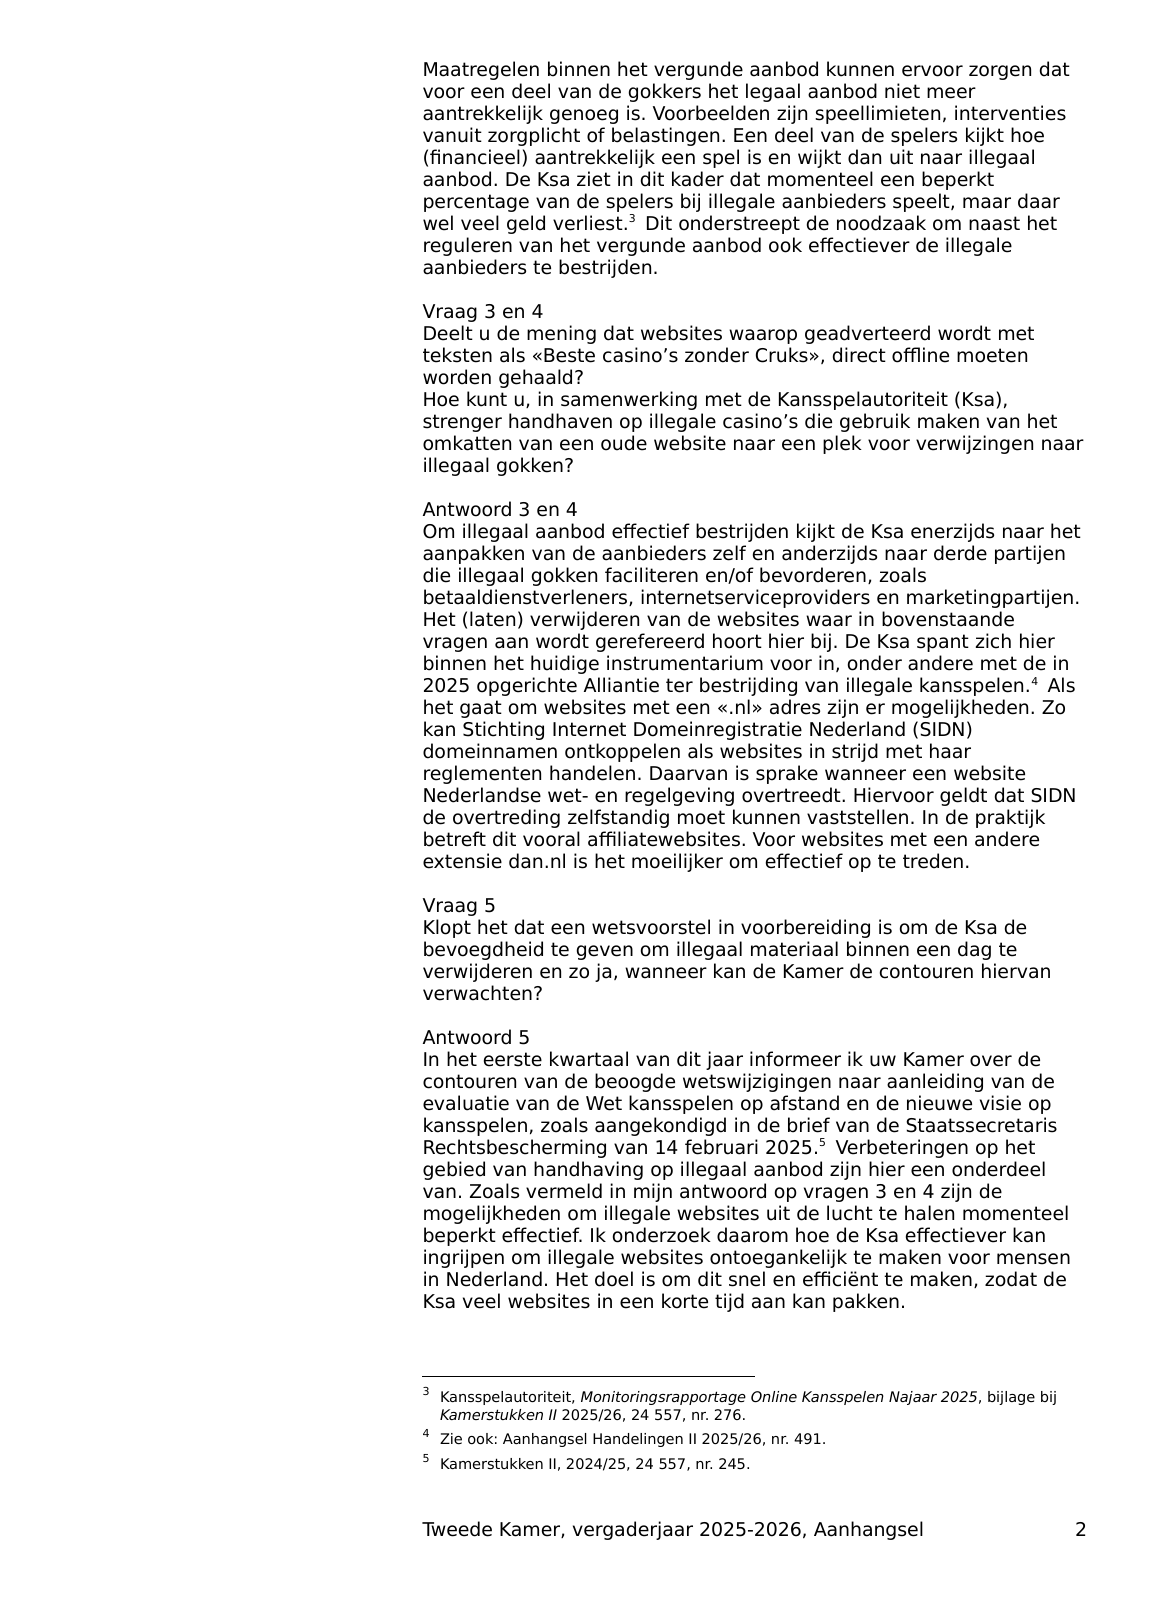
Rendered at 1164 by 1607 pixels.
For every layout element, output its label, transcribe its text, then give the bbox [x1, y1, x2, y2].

text Klopt het dat een wetsvoorstel in voorbereiding is om de Ksa de bevoegdheid te geven om illegaal materiaal binnen een dag te verwijderen en zo ja, wanneer kan de Kamer de contouren hiervan verwachten? [422, 917, 1087, 1005]
text Vraag 5 [422, 895, 1087, 917]
text Hoe kunt u, in samenwerking met de Kansspelautoriteit (Ksa), strenger handhaven op illegale casino’s die gebruik maken van het omkatten van een oude website naar een plek voor verwijzingen naar illegaal gokken? [422, 389, 1087, 477]
text Om illegaal aanbod effectief bestrijden kijkt de Ksa enerzijds naar het aanpakken van de aanbieders zelf en anderzijds naar derde partijen die illegaal gokken faciliteren en/of bevorderen, zoals betaaldienstverleners, internetserviceproviders en marketingpartijen. Het (laten) verwijderen van de websites waar in bovenstaande vragen aan wordt gerefereerd hoort hier bij. De Ksa spant zich hier binnen het huidige instrumentarium voor in, onder andere met de in 2025 opgerichte Alliantie ter bestrijding van illegale kansspelen. Als het gaat om websites met een «.nl» adres zijn er mogelijkheden. Zo kan Stichting Internet Domeinregistratie Nederland (SIDN) domeinnamen ontkoppelen als websites in strijd met haar reglementen handelen. Daarvan is sprake wanneer een website Nederlandse wet- en regelgeving overtreedt. Hiervoor geldt dat SIDN de overtreding zelfstandig moet kunnen vaststellen. In de praktijk betreft dit vooral affiliatewebsites. Voor websites met een andere extensie dan.nl is het moeilijker om effectief op te treden. [422, 521, 1087, 873]
text Deelt u de mening dat websites waarop geadverteerd wordt met teksten als «Beste casino’s zonder Cruks», direct offline moeten worden gehaald? [422, 323, 1087, 389]
text Kamerstukken II, 2024/25, 24 557, nr. 245. [422, 1452, 1087, 1474]
text Maatregelen binnen het vergunde aanbod kunnen ervoor zorgen dat voor een deel van de gokkers het legaal aanbod niet meer aantrekkelijk genoeg is. Voorbeelden zijn speellimieten, interventies vanuit zorgplicht of belastingen. Een deel van de spelers kijkt hoe (financieel) aantrekkelijk een spel is en wijkt dan uit naar illegaal aanbod. De Ksa ziet in dit kader dat momenteel een beperkt percentage van de spelers bij illegale aanbieders speelt, maar daar wel veel geld verliest. Dit onderstreept de noodzaak om naast het reguleren van het vergunde aanbod ook effectiever de illegale aanbieders te bestrijden. [422, 59, 1087, 279]
text Antwoord 5 [422, 1027, 1087, 1049]
text Zie ook: Aanhangsel Handelingen II 2025/26, nr. 491. [422, 1427, 1087, 1449]
text Vraag 3 en 4 [422, 301, 1087, 323]
text Kansspelautoriteit, Monitoringsrapportage Online Kansspelen Najaar 2025, bijlage bij Kamerstukken II 2025/26, 24 557, nr. 276. [422, 1385, 1087, 1424]
text Antwoord 3 en 4 [422, 499, 1087, 521]
text In het eerste kwartaal van dit jaar informeer ik uw Kamer over de contouren van de beoogde wetswijzigingen naar aanleiding van de evaluatie van de Wet kansspelen op afstand en de nieuwe visie op kansspelen, zoals aangekondigd in de brief van de Staatssecretaris Rechtsbescherming van 14 februari 2025. Verbeteringen op het gebied van handhaving op illegaal aanbod zijn hier een onderdeel van. Zoals vermeld in mijn antwoord op vragen 3 en 4 zijn de mogelijkheden om illegale websites uit de lucht te halen momenteel beperkt effectief. Ik onderzoek daarom hoe de Ksa effectiever kan ingrijpen om illegale websites ontoegankelijk te maken voor mensen in Nederland. Het doel is om dit snel en efficiënt te maken, zodat de Ksa veel websites in een korte tijd aan kan pakken. [422, 1049, 1087, 1313]
